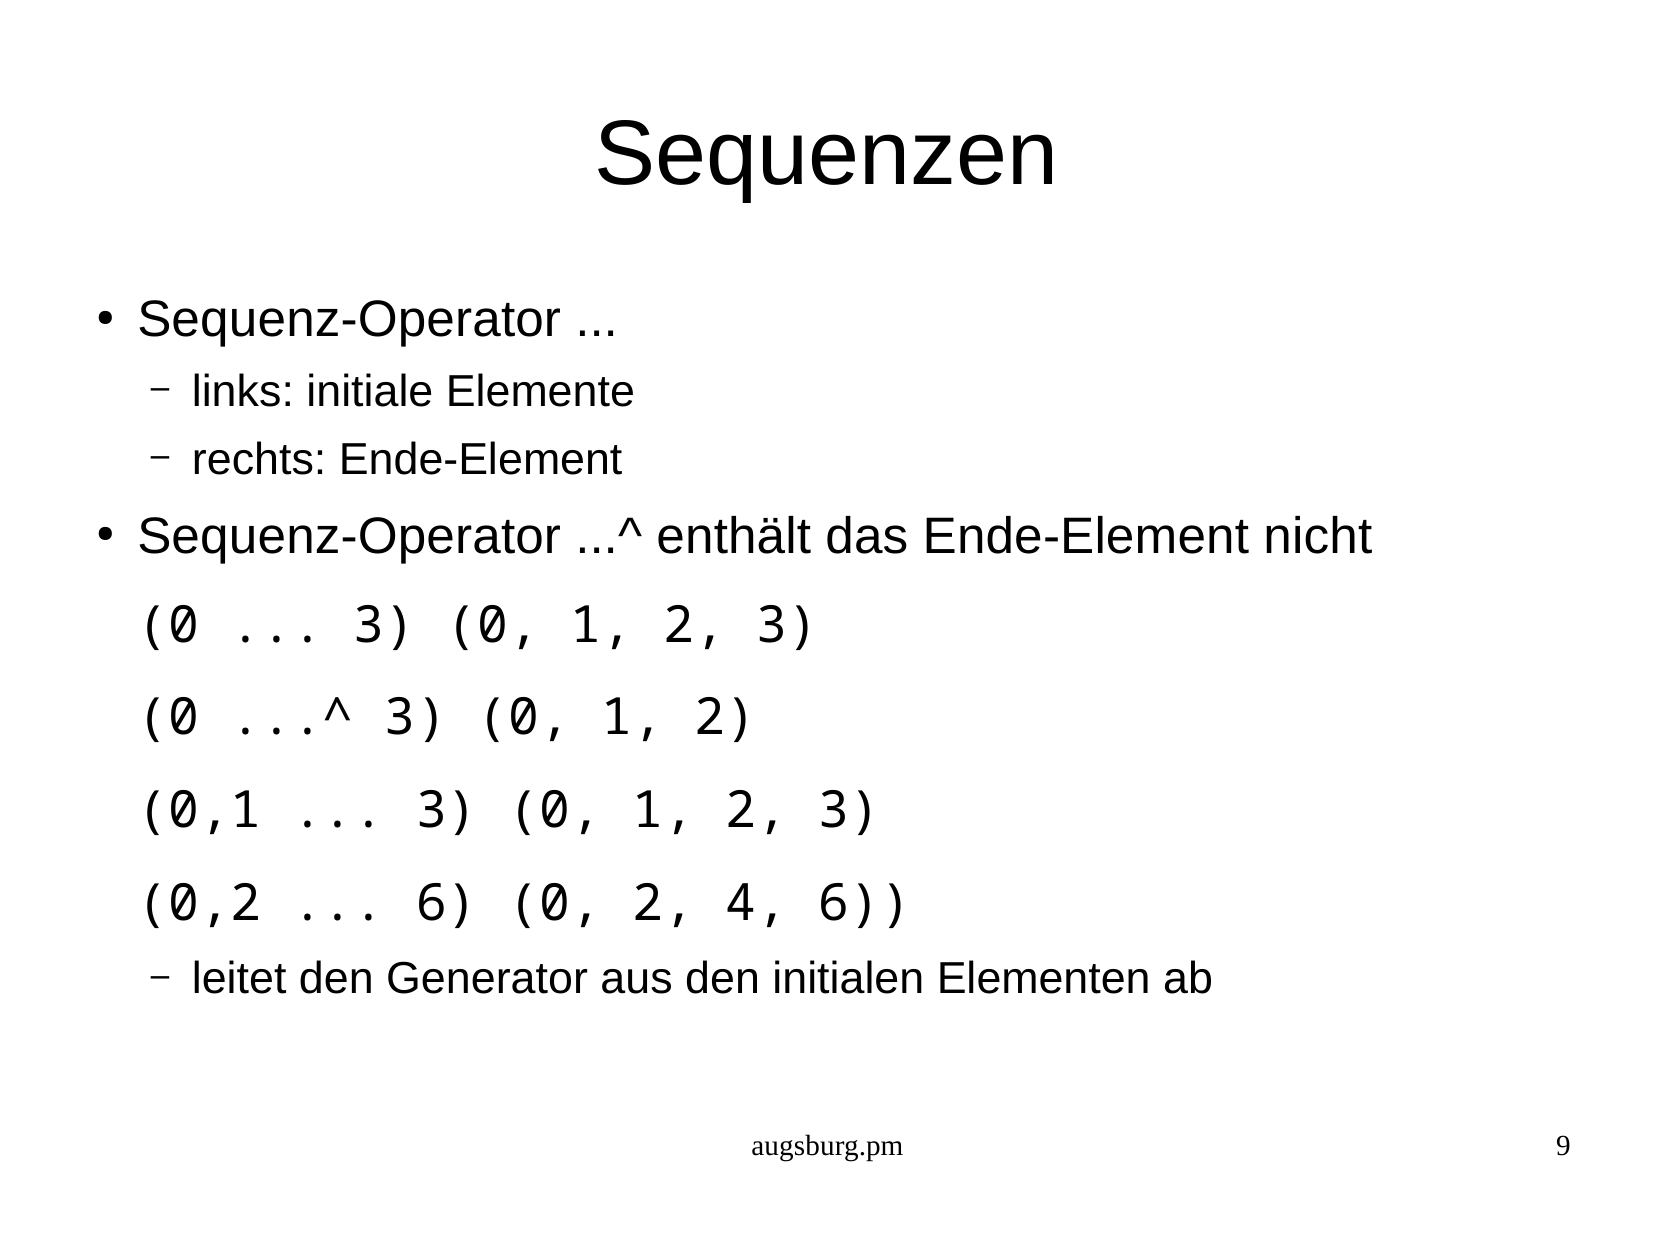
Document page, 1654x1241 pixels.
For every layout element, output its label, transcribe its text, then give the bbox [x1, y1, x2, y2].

list Sequenz-Operator ... links: initiale Elemente rechts: Ende-Element Sequenz-Operator ...^ enthält das Ende-Element nicht (0 ... 3) (0, 1, 2, 3) (0 ...^ 3) (0, 1, 2) (0,1 ... 3) (0, 1, 2, 3) (0,2 ... 6) (0, 2, 4, 6)) leitet den Generator aus den initialen Elementen ab [82, 290, 1571, 1010]
title Sequenzen [82, 49, 1571, 257]
